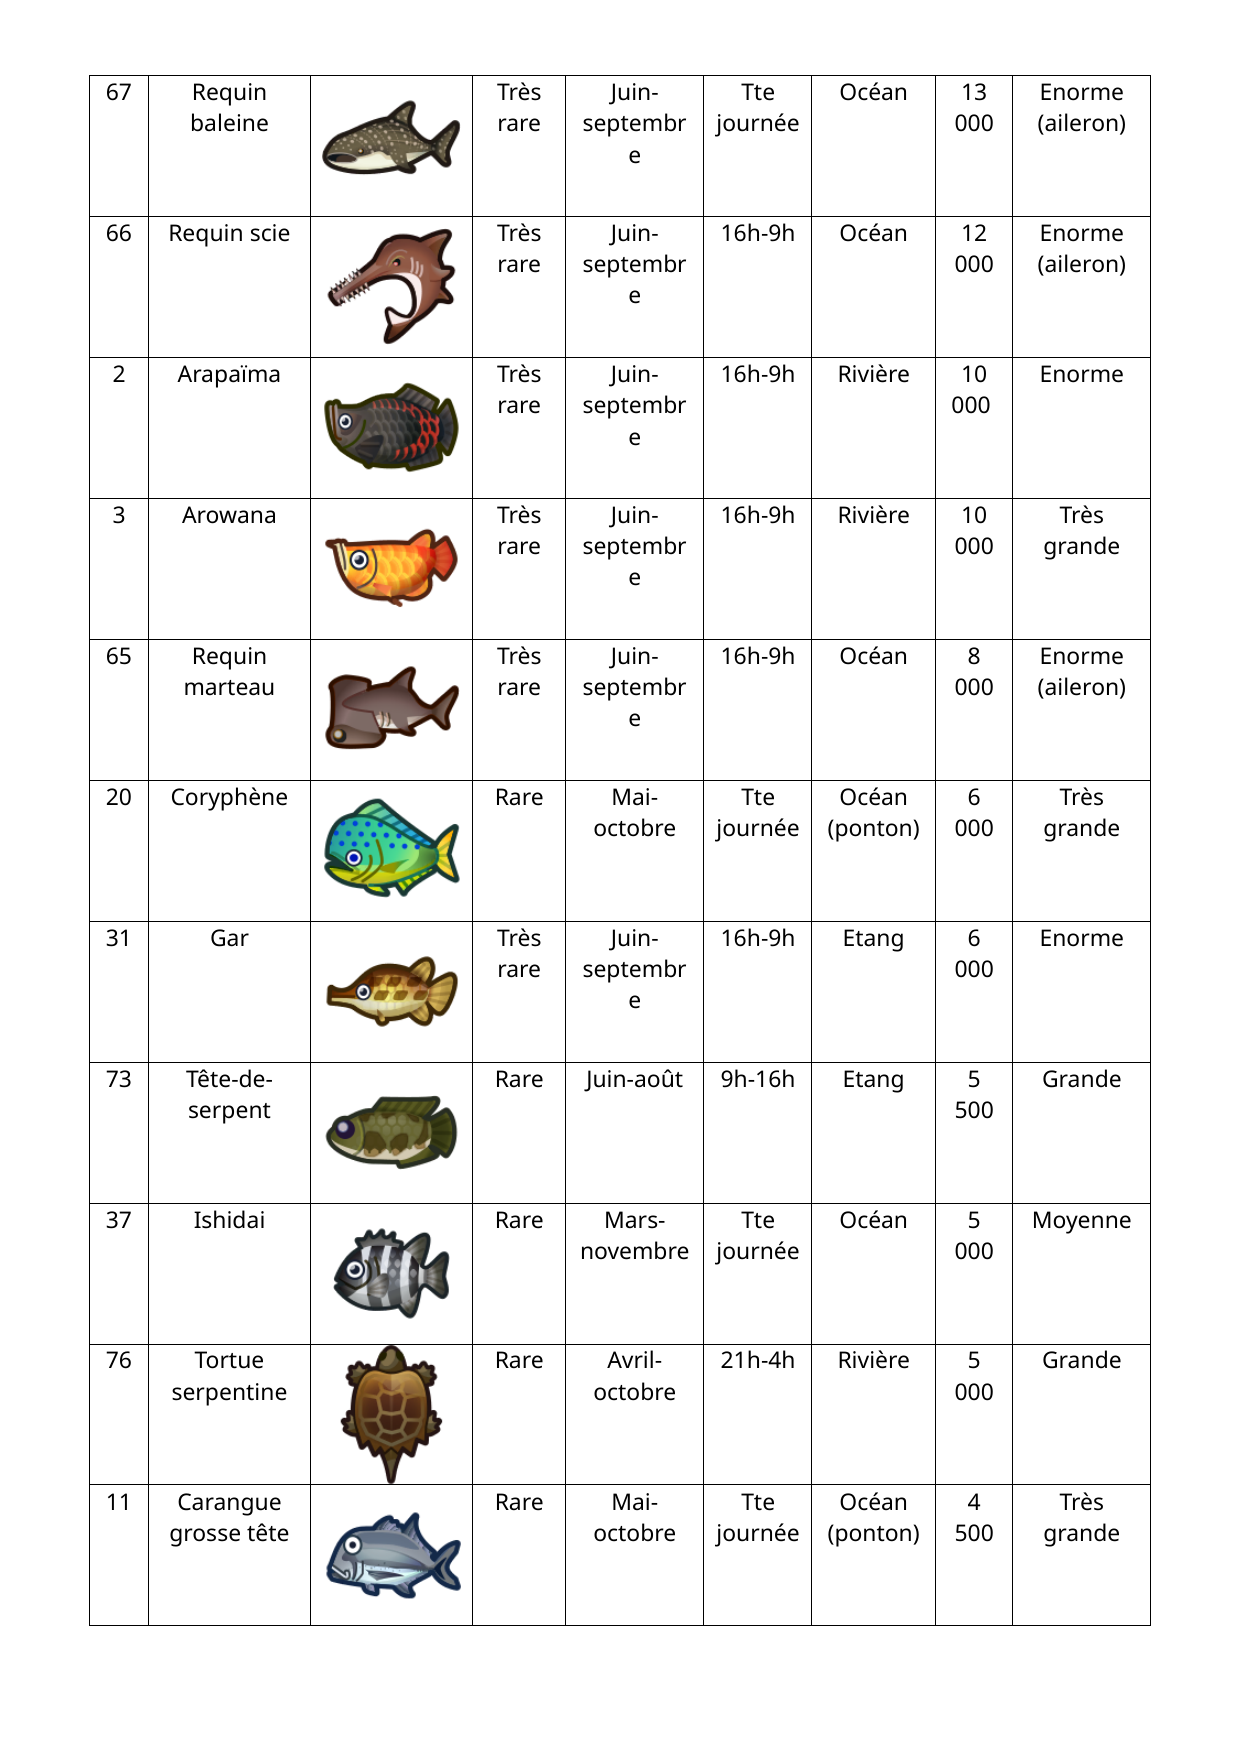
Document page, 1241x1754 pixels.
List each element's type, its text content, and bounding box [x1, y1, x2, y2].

table_cell 11 [90, 1485, 148, 1625]
table_cell Très rare [473, 217, 565, 357]
table_cell [311, 781, 472, 921]
table_cell Juin-septembre [566, 922, 703, 1062]
table_cell 16h-9h [704, 640, 811, 780]
table_cell 12 000 [936, 217, 1012, 357]
table_cell Juin-août [566, 1063, 703, 1202]
table_cell 76 [90, 1345, 148, 1484]
table_cell Enorme (aileron) [1013, 76, 1150, 216]
table_cell Grande [1013, 1345, 1150, 1484]
table_cell Rare [473, 1063, 565, 1202]
table_cell 3 [90, 499, 148, 639]
table_cell Rare [473, 1204, 565, 1343]
table_cell 10 000 [936, 499, 1012, 639]
table_cell Très rare [473, 76, 565, 216]
table_cell Moyenne [1013, 1204, 1150, 1343]
table_cell 65 [90, 640, 148, 780]
table_cell 16h-9h [704, 499, 811, 639]
table_cell Coryphène [149, 781, 310, 921]
table_cell Rare [473, 781, 565, 921]
table_cell Enorme (aileron) [1013, 217, 1150, 357]
table_cell Tte journée [704, 1485, 811, 1625]
table_cell Juin-septembre [566, 640, 703, 780]
table_cell Rare [473, 1485, 565, 1625]
table_cell Très rare [473, 499, 565, 639]
table_cell 8 000 [936, 640, 1012, 780]
table_cell Très rare [473, 640, 565, 780]
table_cell [311, 76, 472, 216]
table_cell 16h-9h [704, 922, 811, 1062]
table_cell Arapaïma [149, 358, 310, 498]
table_cell 9h-16h [704, 1063, 811, 1202]
table_cell 21h-4h [704, 1345, 811, 1484]
table_cell 37 [90, 1204, 148, 1343]
table_cell Juin-septembre [566, 76, 703, 216]
table_cell 6 000 [936, 922, 1012, 1062]
table_cell Très grande [1013, 781, 1150, 921]
table_cell Rivière [812, 358, 935, 498]
table_cell Océan [812, 1204, 935, 1343]
table_cell Arowana [149, 499, 310, 639]
table_cell [311, 640, 472, 780]
table_cell Tte journée [704, 781, 811, 921]
table_cell Océan (ponton) [812, 1485, 935, 1625]
table_cell Gar [149, 922, 310, 1062]
table_cell 6 000 [936, 781, 1012, 921]
table_cell Mars-novembre [566, 1204, 703, 1343]
table_cell Enorme (aileron) [1013, 640, 1150, 780]
table_cell 73 [90, 1063, 148, 1202]
table_cell [311, 1345, 388, 1484]
table_cell 4 500 [936, 1485, 1012, 1625]
table_cell Carangue grosse tête [149, 1485, 310, 1625]
table_cell Tte journée [704, 1204, 811, 1343]
table_cell Etang [812, 1063, 935, 1202]
table_cell Juin-septembre [566, 358, 703, 498]
table_cell Requin baleine [149, 76, 310, 216]
table_cell 66 [90, 217, 148, 357]
table_cell 5 000 [936, 1204, 1012, 1343]
table_cell Océan [812, 76, 935, 216]
table_cell Très grande [1013, 499, 1150, 639]
table_cell Enorme [1013, 358, 1150, 498]
table_cell Mai-octobre [566, 781, 703, 921]
table_cell [311, 217, 472, 357]
table_cell Avril-octobre [566, 1345, 703, 1484]
table_cell Tortue serpentine [149, 1345, 310, 1484]
table_cell Mai-octobre [566, 1485, 703, 1625]
table_cell Rivière [812, 499, 935, 639]
table_cell Requin marteau [149, 640, 310, 780]
table_cell Océan (ponton) [812, 781, 935, 921]
table_cell Tête-de-serpent [149, 1063, 310, 1202]
table_cell 13 000 [936, 76, 1012, 216]
table_cell 5 000 [936, 1345, 1012, 1484]
table_cell 16h-9h [704, 358, 811, 498]
table_cell 10 000 [936, 358, 1012, 498]
table_cell [311, 358, 472, 498]
table_cell 5 500 [936, 1063, 1012, 1202]
table_cell Tte journée [704, 76, 811, 216]
table_cell [311, 922, 472, 1062]
table_cell [311, 1485, 472, 1625]
table_cell [311, 499, 472, 639]
table_cell Océan [812, 217, 935, 357]
table_cell Ishidai [149, 1204, 310, 1343]
table_cell [311, 1204, 472, 1343]
table_cell [311, 1063, 472, 1202]
table_cell Très grande [1013, 1485, 1150, 1625]
table_cell Juin-septembre [566, 499, 703, 639]
table_cell Juin-septembre [566, 217, 703, 357]
table_cell Très rare [473, 922, 565, 1062]
table_cell Requin scie [149, 217, 310, 357]
table_cell 31 [90, 922, 148, 1062]
table_cell 20 [90, 781, 148, 921]
table_cell 16h-9h [704, 217, 811, 357]
table_cell Rivière [812, 1345, 935, 1484]
table_cell Enorme [1013, 922, 1150, 1062]
table_cell 67 [90, 76, 148, 216]
table_cell Grande [1013, 1063, 1150, 1202]
table_cell Etang [812, 922, 935, 1062]
table_cell Océan [812, 640, 935, 780]
table_cell [394, 1345, 472, 1484]
table_cell Très rare [473, 358, 565, 498]
table_cell 2 [90, 358, 148, 498]
table_cell Rare [473, 1345, 565, 1484]
